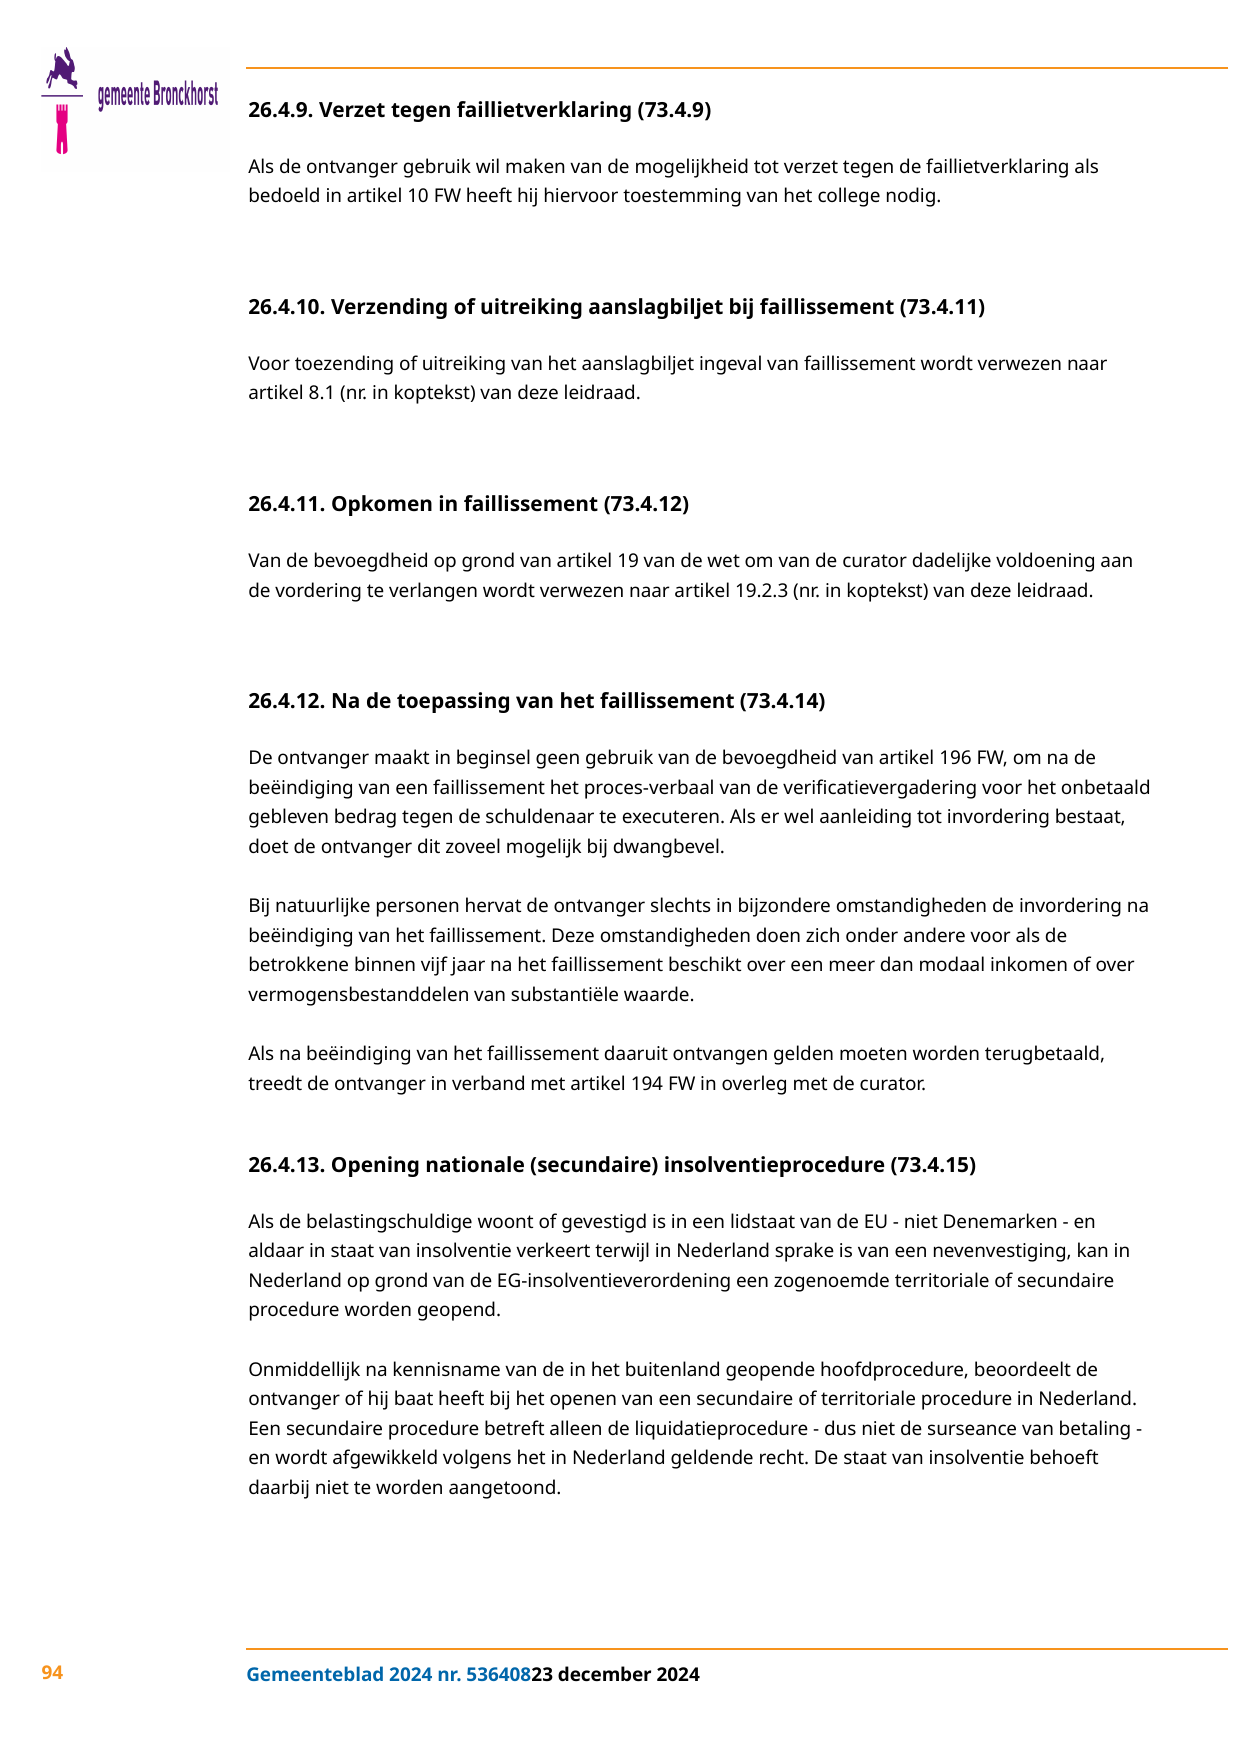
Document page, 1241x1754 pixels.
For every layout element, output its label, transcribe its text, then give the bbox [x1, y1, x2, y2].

text Onmiddellijk na kennisname van de in het buitenland geopende hoofdprocedure, beoordeelt de ontvanger of hij baat heeft bij het openen van een secundaire of territoriale procedure in Nederland. Een secundaire procedure betreft alleen de liquidatieprocedure - dus niet de surseance van betaling - en wordt afgewikkeld volgens het in Nederland geldende recht. De staat van insolventie behoeft daarbij niet te worden aangetoond. [248, 1356, 1152, 1500]
text 26.4.11. Opkomen in faillissement (73.4.12) [248, 489, 1152, 518]
text De ontvanger maakt in beginsel geen gebruik van de bevoegdheid van artikel 196 FW, om na de beëindiging van een faillissement het proces-verbaal van de verificatievergadering voor het onbetaald gebleven bedrag tegen de schuldenaar te executeren. Als er wel aanleiding tot invordering bestaat, doet de ontvanger dit zoveel mogelijk bij dwangbevel. [248, 744, 1152, 859]
picture [41, 47, 231, 172]
text Voor toezending of uitreiking van het aanslagbiljet ingeval van faillissement wordt verwezen naar artikel 8.1 (nr. in koptekst) van deze leidraad. [248, 350, 1152, 405]
text Als na beëindiging van het faillissement daaruit ontvangen gelden moeten worden terugbetaald, treedt de ontvanger in verband met artikel 194 FW in overleg met de curator. [248, 1040, 1152, 1096]
text 26.4.12. Na de toepassing van het faillissement (73.4.14) [248, 686, 1152, 715]
text 26.4.13. Opening nationale (secundaire) insolventieprocedure (73.4.15) [248, 1150, 1152, 1178]
text Bij natuurlijke personen hervat de ontvanger slechts in bijzondere omstandigheden de invordering na beëindiging van het faillissement. Deze omstandigheden doen zich onder andere voor als de betrokkene binnen vijf jaar na het faillissement beschikt over een meer dan modaal inkomen of over vermogensbestanddelen van substantiële waarde. [248, 892, 1152, 1007]
text 26.4.10. Verzending of uitreiking aanslagbiljet bij faillissement (73.4.11) [248, 292, 1152, 320]
text Als de ontvanger gebruik wil maken van de mogelijkheid tot verzet tegen de faillietverklaring als bedoeld in artikel 10 FW heeft hij hiervoor toestemming van het college nodig. [248, 153, 1152, 208]
text Van de bevoegdheid op grond van artikel 19 van de wet om van de curator dadelijke voldoening aan de vordering te verlangen wordt verwezen naar artikel 19.2.3 (nr. in koptekst) van deze leidraad. [248, 547, 1152, 602]
text 26.4.9. Verzet tegen faillietverklaring (73.4.9) [248, 95, 1152, 123]
text Als de belastingschuldige woont of gevestigd is in een lidstaat van de EU - niet Denemarken - en aldaar in staat van insolventie verkeert terwijl in Nederland sprake is van een nevenvestiging, kan in Nederland op grond van de EG-insolventieverordening een zogenoemde territoriale of secundaire procedure worden geopend. [248, 1208, 1152, 1322]
